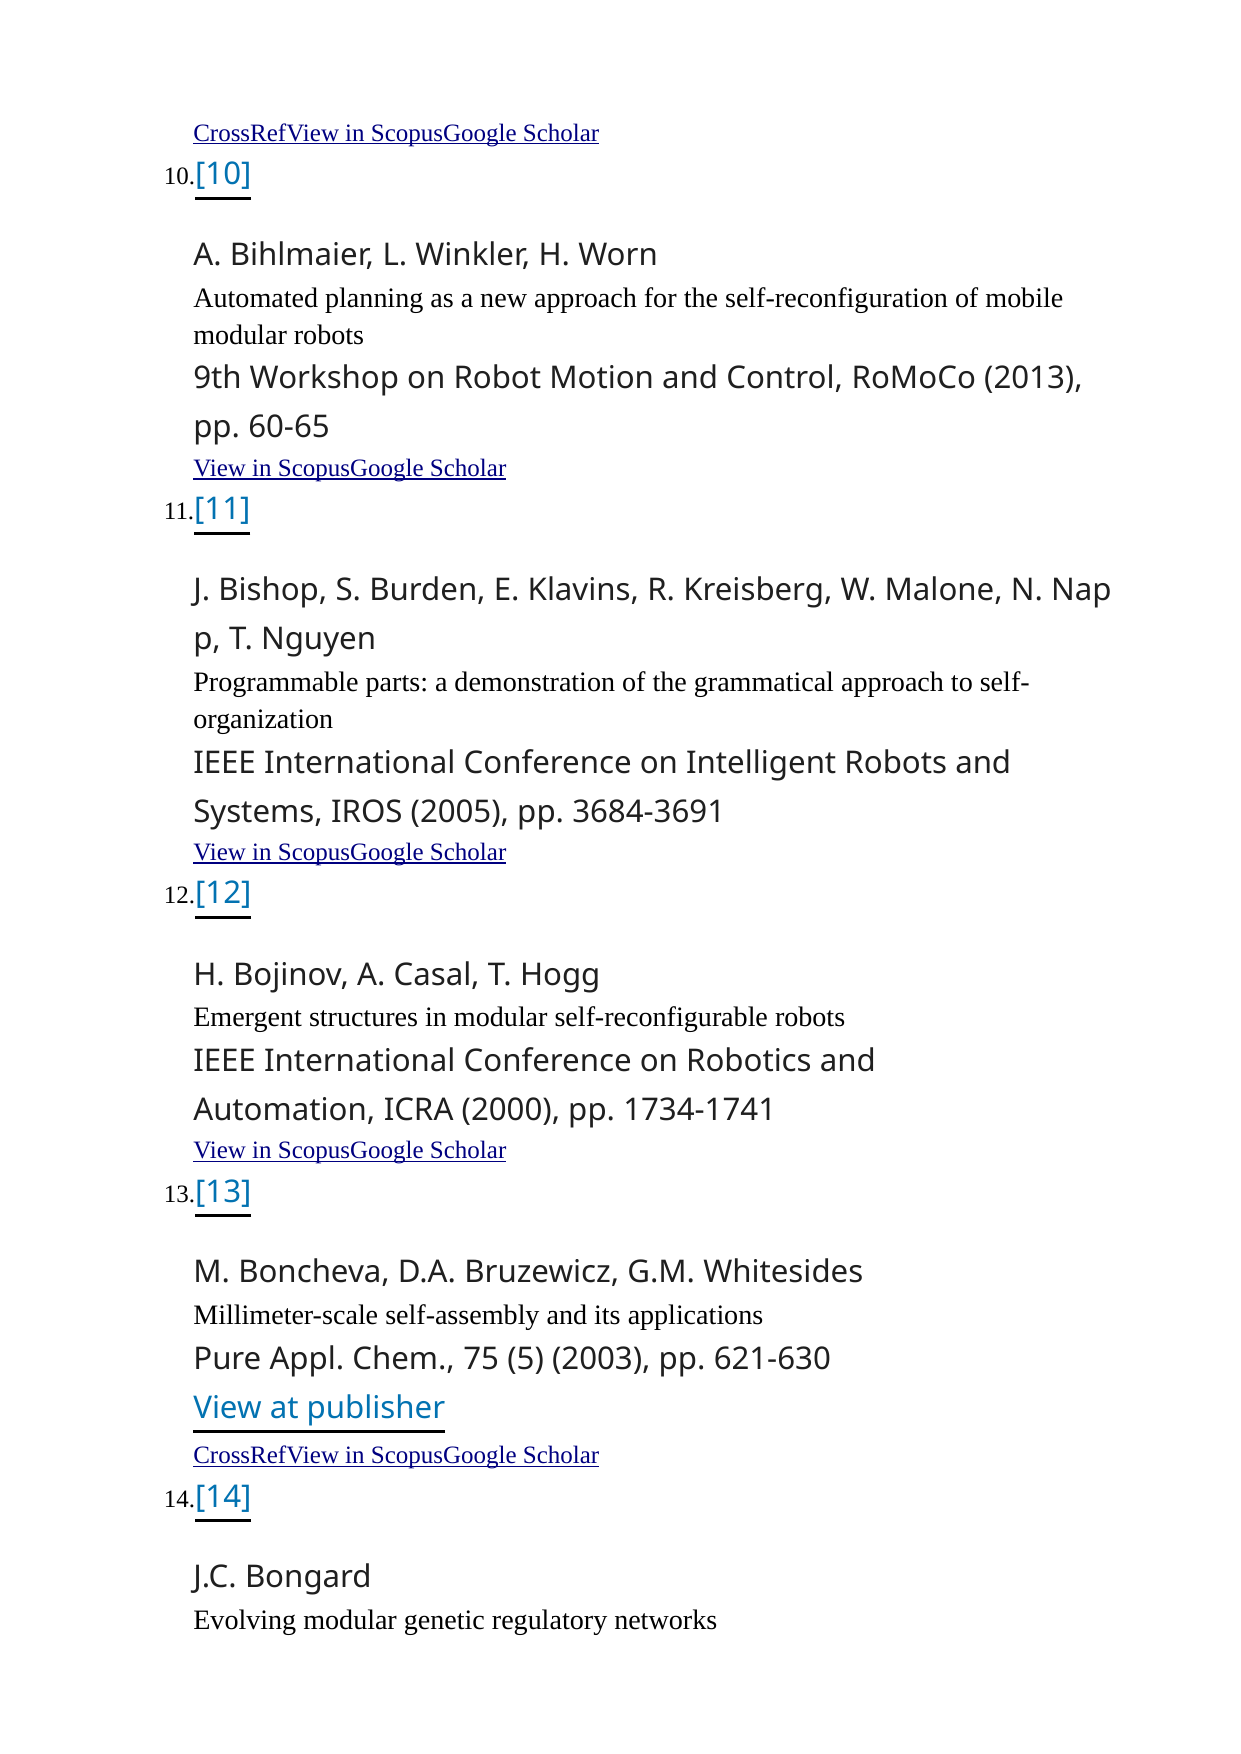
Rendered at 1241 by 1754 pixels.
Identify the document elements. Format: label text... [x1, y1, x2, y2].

list J.C. Bongard [193, 1554, 1122, 1597]
list 9th Workshop on Robot Motion and Control, RoMoCo (2013), pp. 60-65 [193, 355, 1122, 447]
list Evolving modular genetic regulatory networks [193, 1603, 1122, 1636]
list CrossRefView in ScopusGoogle Scholar [193, 118, 1084, 147]
list [11] [193, 486, 1122, 535]
list M. Boncheva, D.A. Bruzewicz, G.M. Whitesides [193, 1249, 1122, 1292]
list IEEE International Conference on Intelligent Robots and Systems, IROS (2005), pp. 3684-3691 [193, 739, 1122, 831]
list [10] [193, 151, 1122, 200]
list Emergent structures in modular self-reconfigurable robots [193, 1000, 1122, 1033]
list View in ScopusGoogle Scholar [193, 1136, 1084, 1164]
list CrossRefView in ScopusGoogle Scholar [193, 1441, 1084, 1469]
list A. Bihlmaier, L. Winkler, H. Worn [193, 232, 1122, 275]
list [14] [193, 1473, 1122, 1522]
list Programmable parts: a demonstration of the grammatical approach to self-organization [193, 665, 1122, 735]
list View at publisher [193, 1384, 1084, 1433]
list J. Bishop, S. Burden, E. Klavins, R. Kreisberg, W. Malone, N. Napp, T. Nguyen [193, 567, 1122, 659]
list Millimeter-scale self-assembly and its applications [193, 1298, 1122, 1331]
list IEEE International Conference on Robotics and Automation, ICRA (2000), pp. 1734-1741 [193, 1038, 1122, 1129]
list View in ScopusGoogle Scholar [193, 453, 1084, 482]
list Automated planning as a new approach for the self-reconfiguration of mobile modular robots [193, 281, 1122, 351]
list View in ScopusGoogle Scholar [193, 837, 1084, 866]
list [13] [193, 1168, 1122, 1217]
list H. Bojinov, A. Casal, T. Hogg [193, 951, 1122, 994]
list [12] [193, 871, 1122, 919]
list Pure Appl. Chem., 75 (5) (2003), pp. 621-630 [193, 1336, 1122, 1378]
